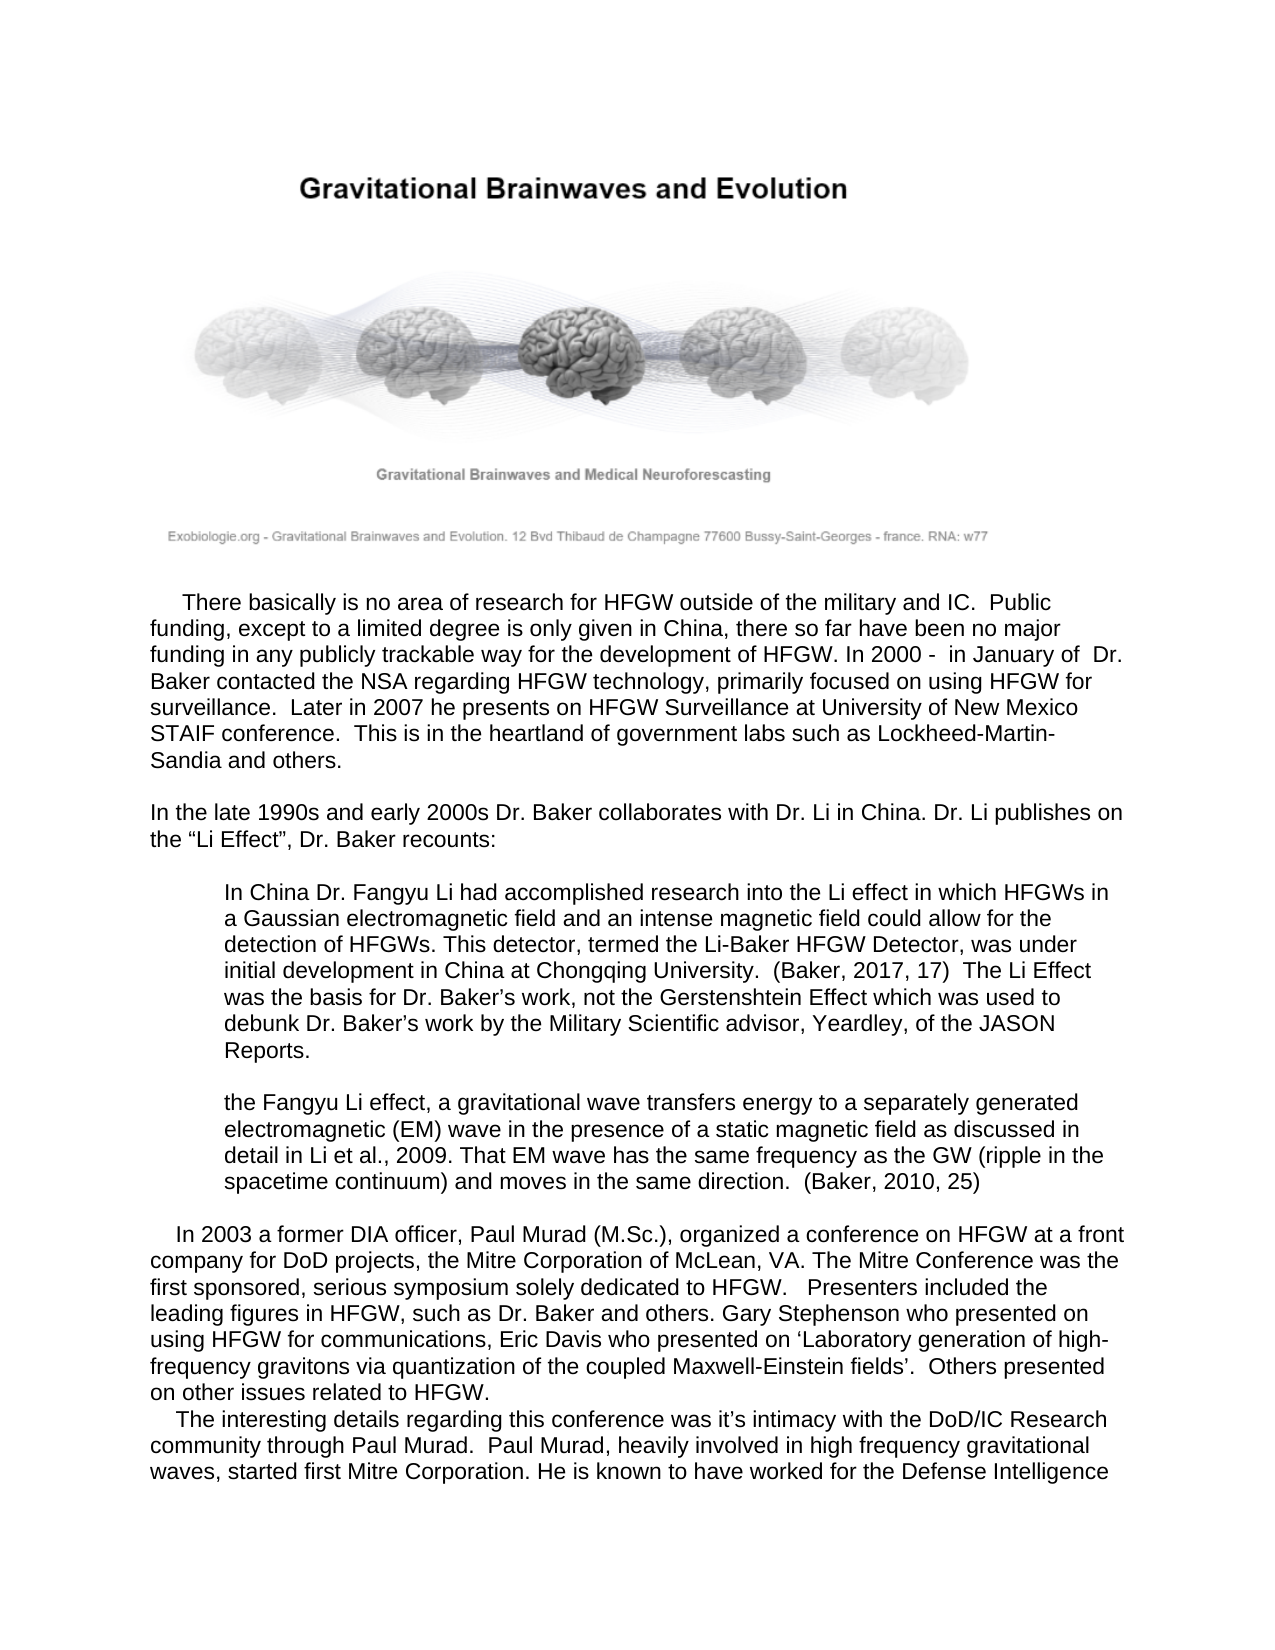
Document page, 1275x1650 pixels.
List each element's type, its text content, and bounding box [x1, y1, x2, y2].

text In 2003 a former DIA officer, Paul Murad (M.Sc.), organized a conference on HFGW at a front company for DoD projects, the Mitre Corporation of McLean, VA. The Mitre Conference was the first sponsored, serious symposium solely dedicated to HFGW. Presenters included the leading figures in HFGW, such as Dr. Baker and others. Gary Stephenson who presented on using HFGW for communications, Eric Davis who presented on ‘Laboratory generation of high-frequency gravitons via quantization of the coupled Maxwell-Einstein fields’. Others presented on other issues related to HFGW. [150, 1221, 1125, 1406]
text The interesting details regarding this conference was it’s intimacy with the DoD/IC Research community through Paul Murad. Paul Murad, heavily involved in high frequency gravitational waves, started first Mitre Corporation. He is known to have worked for the Defense Intelligence [150, 1406, 1125, 1484]
text There basically is no area of research for HFGW outside of the military and IC. Public funding, except to a limited degree is only given in China, there so far have been no major funding in any publicly trackable way for the development of HFGW. In 2000 - in January of Dr. Baker contacted the NSA regarding HFGW technology, primarily focused on using HFGW for surveillance. Later in 2007 he presents on HFGW Surveillance at University of New Mexico STAIF conference. This is in the heartland of government labs such as Lockheed-Martin-Sandia and others. [150, 588, 1125, 773]
text In China Dr. Fangyu Li had accomplished research into the Li effect in which HFGWs in a Gaussian electromagnetic field and an intense magnetic field could allow for the detection of HFGWs. This detector, termed the Li-Baker HFGW Detector, was under initial development in China at Chongqing University. (Baker, 2017, 17) The Li Effect was the basis for Dr. Baker’s work, not the Gerstenshtein Effect which was used to debunk Dr. Baker’s work by the Military Scientific advisor, Yeardley, of the JASON Reports. [224, 878, 1125, 1063]
text In the late 1990s and early 2000s Dr. Baker collaborates with Dr. Li in China. Dr. Li publishes on the “Li Effect”, Dr. Baker recounts: [150, 799, 1125, 852]
text the Fangyu Li effect, a gravitational wave transfers energy to a separately generated electromagnetic (EM) wave in the presence of a static magnetic field as discussed in detail in Li et al., 2009. That EM wave has the same frequency as the GW (ripple in the spacetime continuum) and moves in the same direction. (Baker, 2010, 25) [224, 1089, 1125, 1195]
picture [152, 153, 1000, 563]
